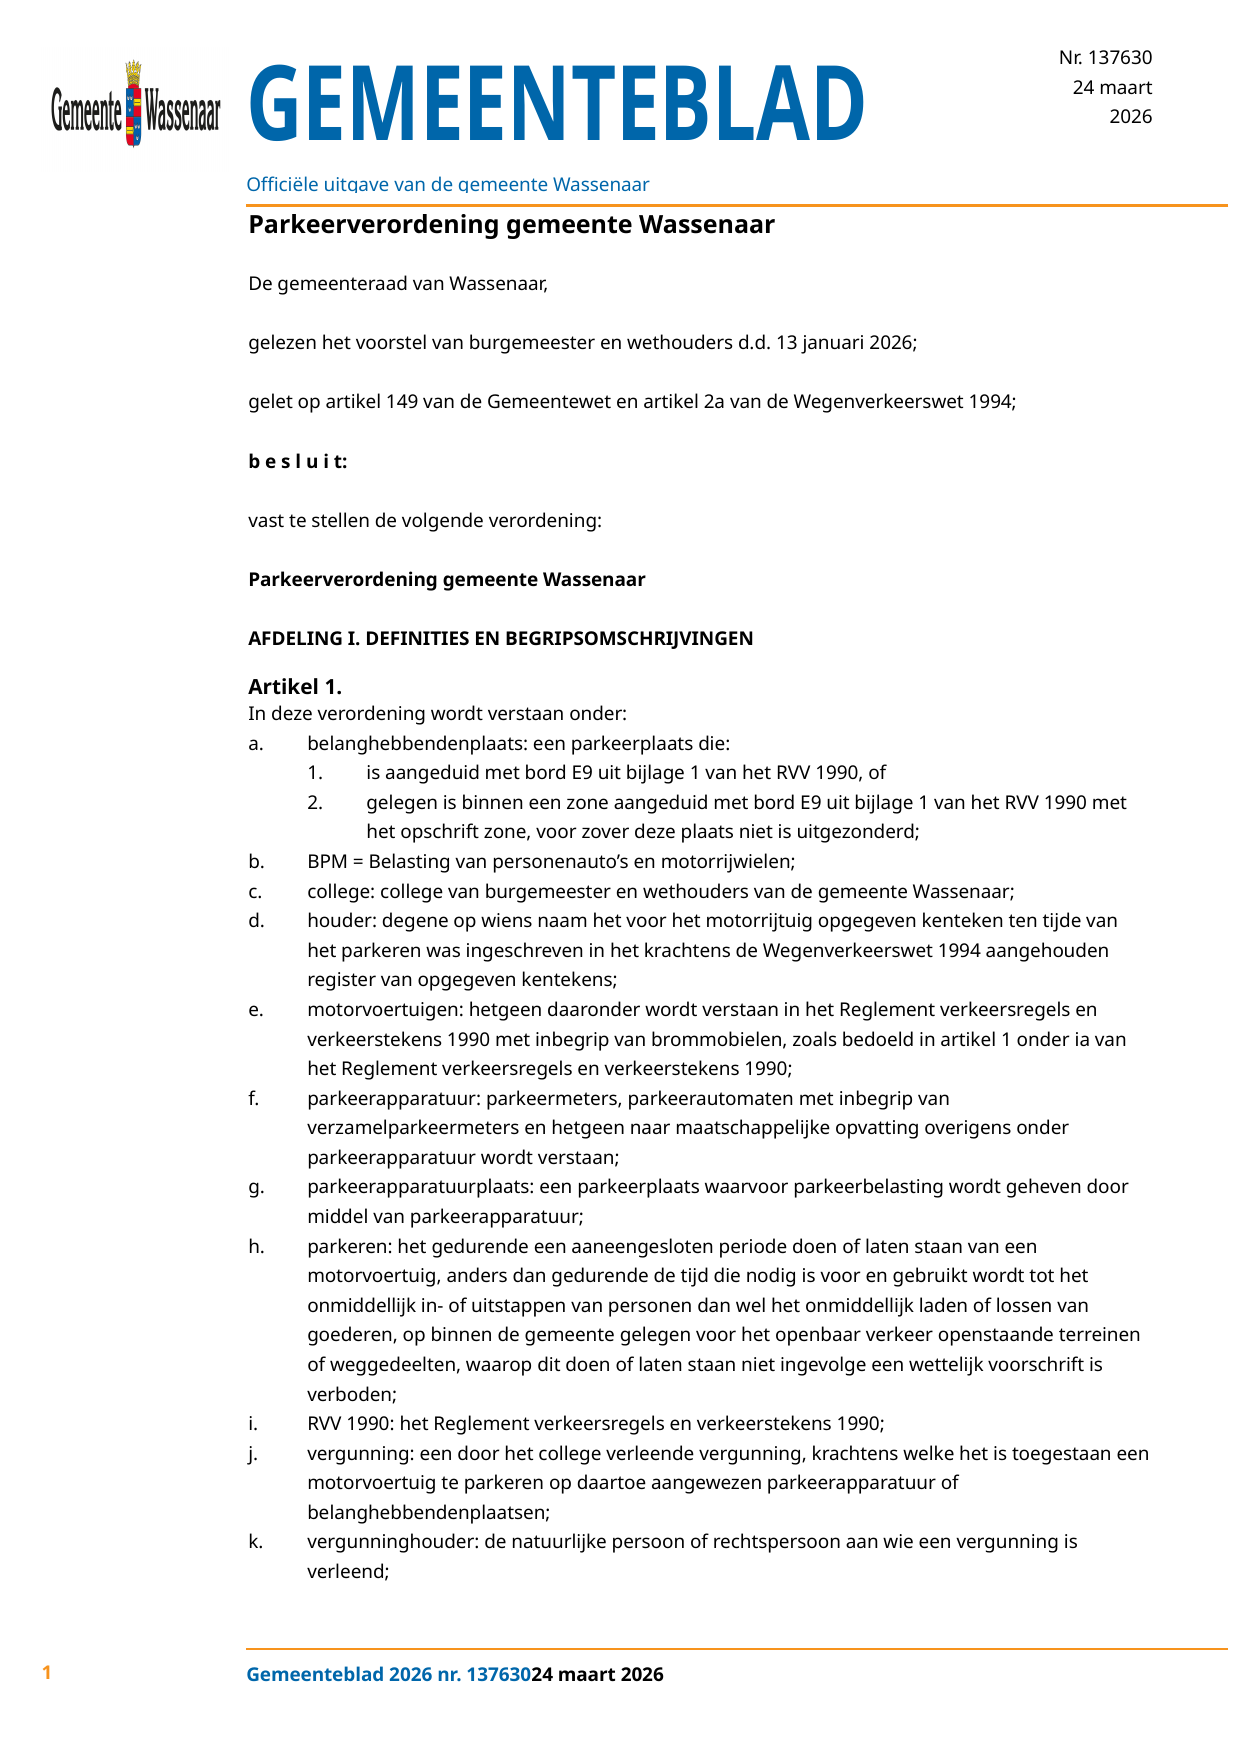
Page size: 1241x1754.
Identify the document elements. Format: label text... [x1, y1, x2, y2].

list RVV 1990: het Reglement verkeersregels en verkeerstekens 1990; [248, 1410, 1152, 1436]
list parkeerapparatuur: parkeermeters, parkeerautomaten met inbegrip van verzamelparkeermeters en hetgeen naar maatschappelijke opvatting overigens onder parkeerapparatuur wordt verstaan; [248, 1085, 1152, 1170]
text Artikel 1. [248, 672, 1152, 700]
list motorvoertuigen: hetgeen daaronder wordt verstaan in het Reglement verkeersregels en verkeerstekens 1990 met inbegrip van brommobielen, zoals bedoeld in artikel 1 onder ia van het Reglement verkeersregels en verkeerstekens 1990; [248, 996, 1152, 1081]
text In deze verordening wordt verstaan onder: [248, 700, 1152, 726]
text b e s l u i t: [248, 448, 1152, 473]
list belanghebbendenplaats: een parkeerplaats die: [248, 730, 1152, 756]
text vast te stellen de volgende verordening: [248, 507, 1152, 533]
list BPM = Belasting van personenauto’s en motorrijwielen; [248, 848, 1152, 874]
list gelegen is binnen een zone aangeduid met bord E9 uit bijlage 1 van het RVV 1990 met het opschrift zone, voor zover deze plaats niet is uitgezonderd; [307, 789, 1152, 844]
text AFDELING I. DEFINITIES EN BEGRIPSOMSCHRIJVINGEN [248, 625, 1152, 651]
text gelezen het voorstel van burgemeester en wethouders d.d. 13 januari 2026; [248, 329, 1152, 355]
picture [41, 47, 231, 172]
list vergunninghouder: de natuurlijke persoon of rechtspersoon aan wie een vergunning is verleend; [248, 1529, 1152, 1584]
text gelet op artikel 149 van de Gemeentewet en artikel 2a van de Wegenverkeerswet 1994; [248, 389, 1152, 414]
text De gemeenteraad van Wassenaar, [248, 270, 1152, 296]
list vergunning: een door het college verleende vergunning, krachtens welke het is toegestaan een motorvoertuig te parkeren op daartoe aangewezen parkeerapparatuur of belanghebbendenplaatsen; [248, 1440, 1152, 1525]
list parkeren: het gedurende een aaneengesloten periode doen of laten staan van een motorvoertuig, anders dan gedurende de tijd die nodig is voor en gebruikt wordt tot het onmiddellijk in- of uitstappen van personen dan wel het onmiddellijk laden of lossen van goederen, op binnen de gemeente gelegen voor het openbaar verkeer openstaande terreinen of weggedeelten, waarop dit doen of laten staan niet ingevolge een wettelijk voorschrift is verboden; [248, 1233, 1152, 1406]
list houder: degene op wiens naam het voor het motorrijtuig opgegeven kenteken ten tijde van het parkeren was ingeschreven in het krachtens de Wegenverkeerswet 1994 aangehouden register van opgegeven kentekens; [248, 907, 1152, 992]
text Parkeerverordening gemeente Wassenaar [248, 566, 1152, 592]
text Parkeerverordening gemeente Wassenaar [248, 207, 1152, 241]
list parkeerapparatuurplaats: een parkeerplaats waarvoor parkeerbelasting wordt geheven door middel van parkeerapparatuur; [248, 1174, 1152, 1229]
list is aangeduid met bord E9 uit bijlage 1 van het RVV 1990, of [307, 759, 1152, 785]
list college: college van burgemeester en wethouders van de gemeente Wassenaar; [248, 878, 1152, 903]
